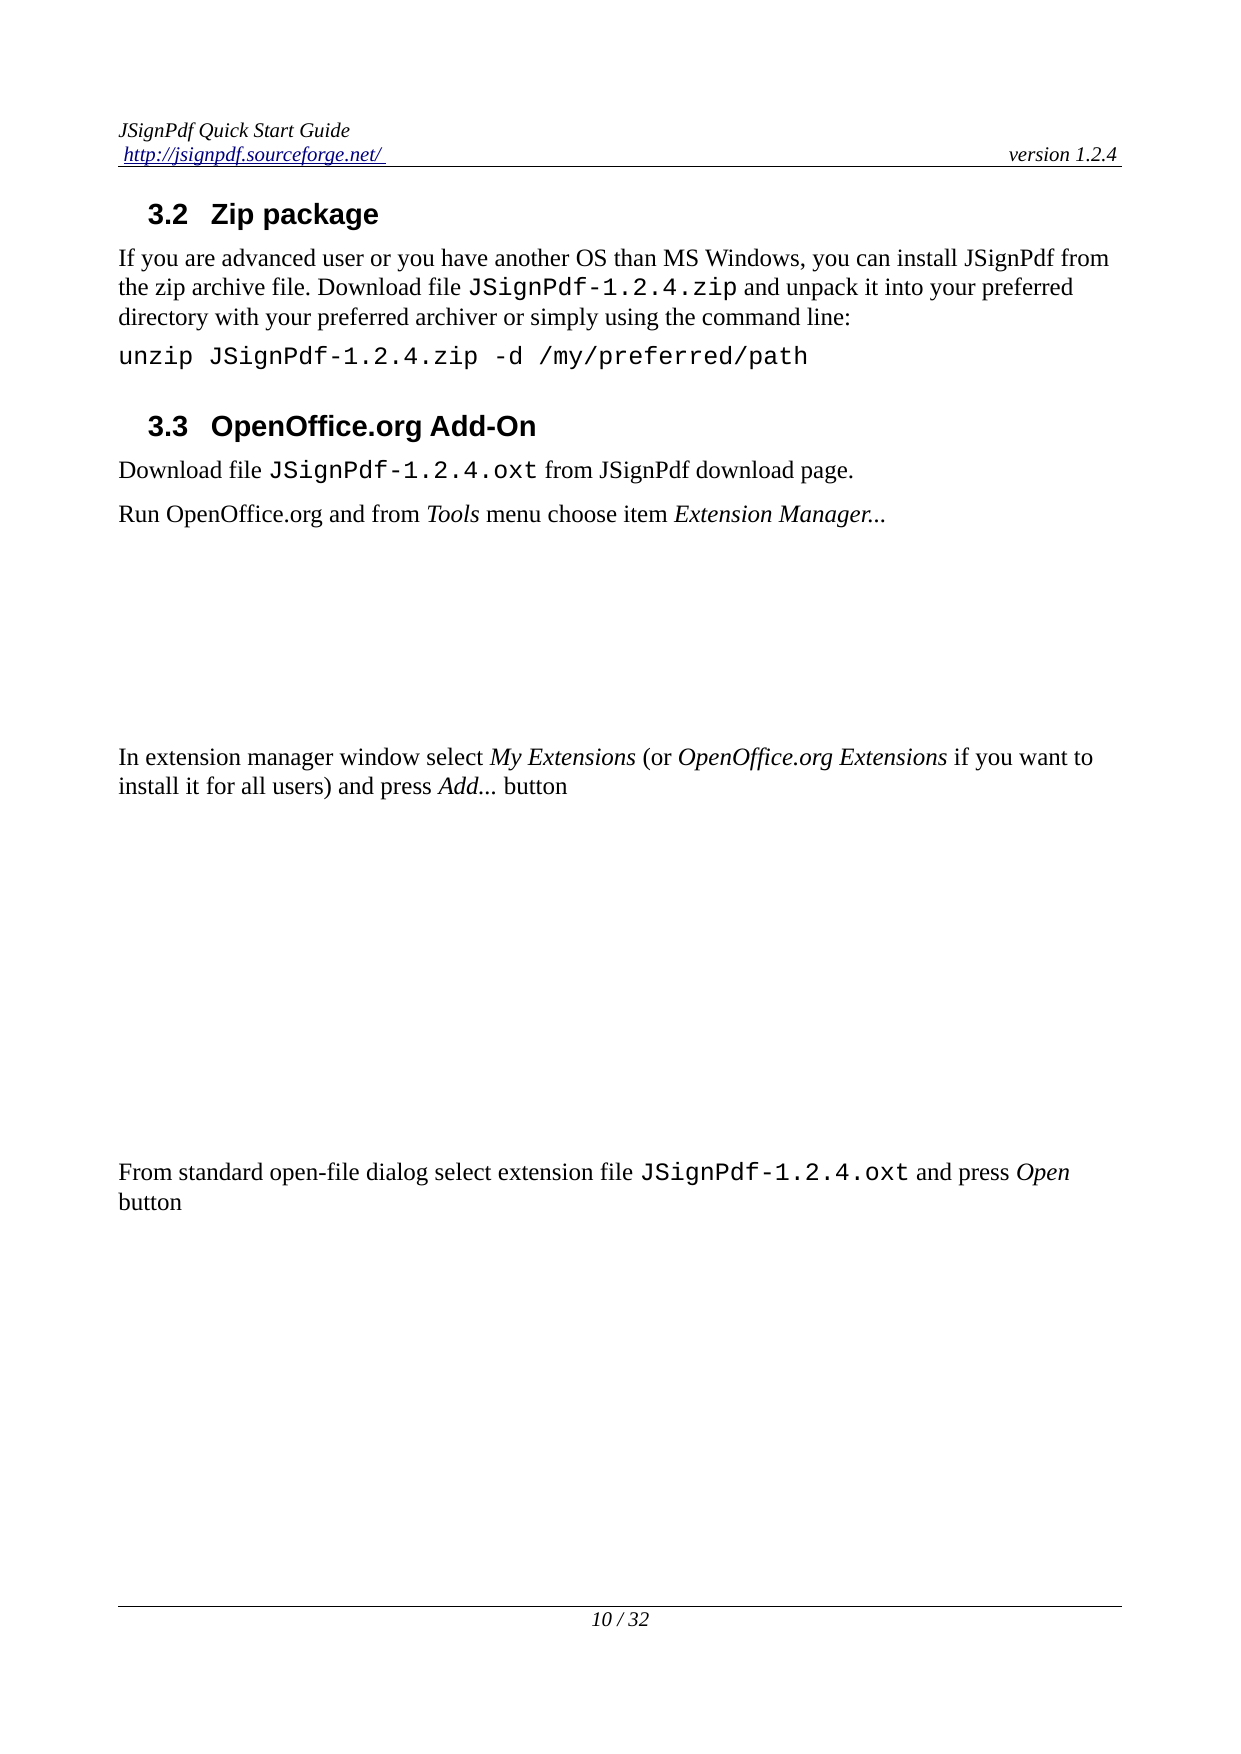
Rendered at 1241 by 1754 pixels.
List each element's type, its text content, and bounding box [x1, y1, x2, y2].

text Run OpenOffice.org and from Tools menu choose item Extension Manager... [118, 499, 1122, 528]
text unzip JSignPdf-1.2.4.zip -d /my/preferred/path [118, 344, 1122, 372]
text From standard open-file dialog select extension file JSignPdf-1.2.4.oxt and press Open button [118, 812, 1122, 1216]
subtitle Zip package [148, 197, 1116, 230]
text Download file JSignPdf-1.2.4.oxt from JSignPdf download page. [118, 456, 1122, 486]
text In extension manager window select My Extensions (or OpenOffice.org Extensions if you want to install it for all users) and press Add... button [118, 540, 1122, 800]
text If you are advanced user or you have another OS than MS Windows, you can install JSignPdf from the zip archive file. Download file JSignPdf-1.2.4.zip and unpack it into your preferred directory with your preferred archiver or simply using the command line: [118, 243, 1122, 331]
subtitle OpenOffice.org Add-On [148, 409, 1116, 443]
